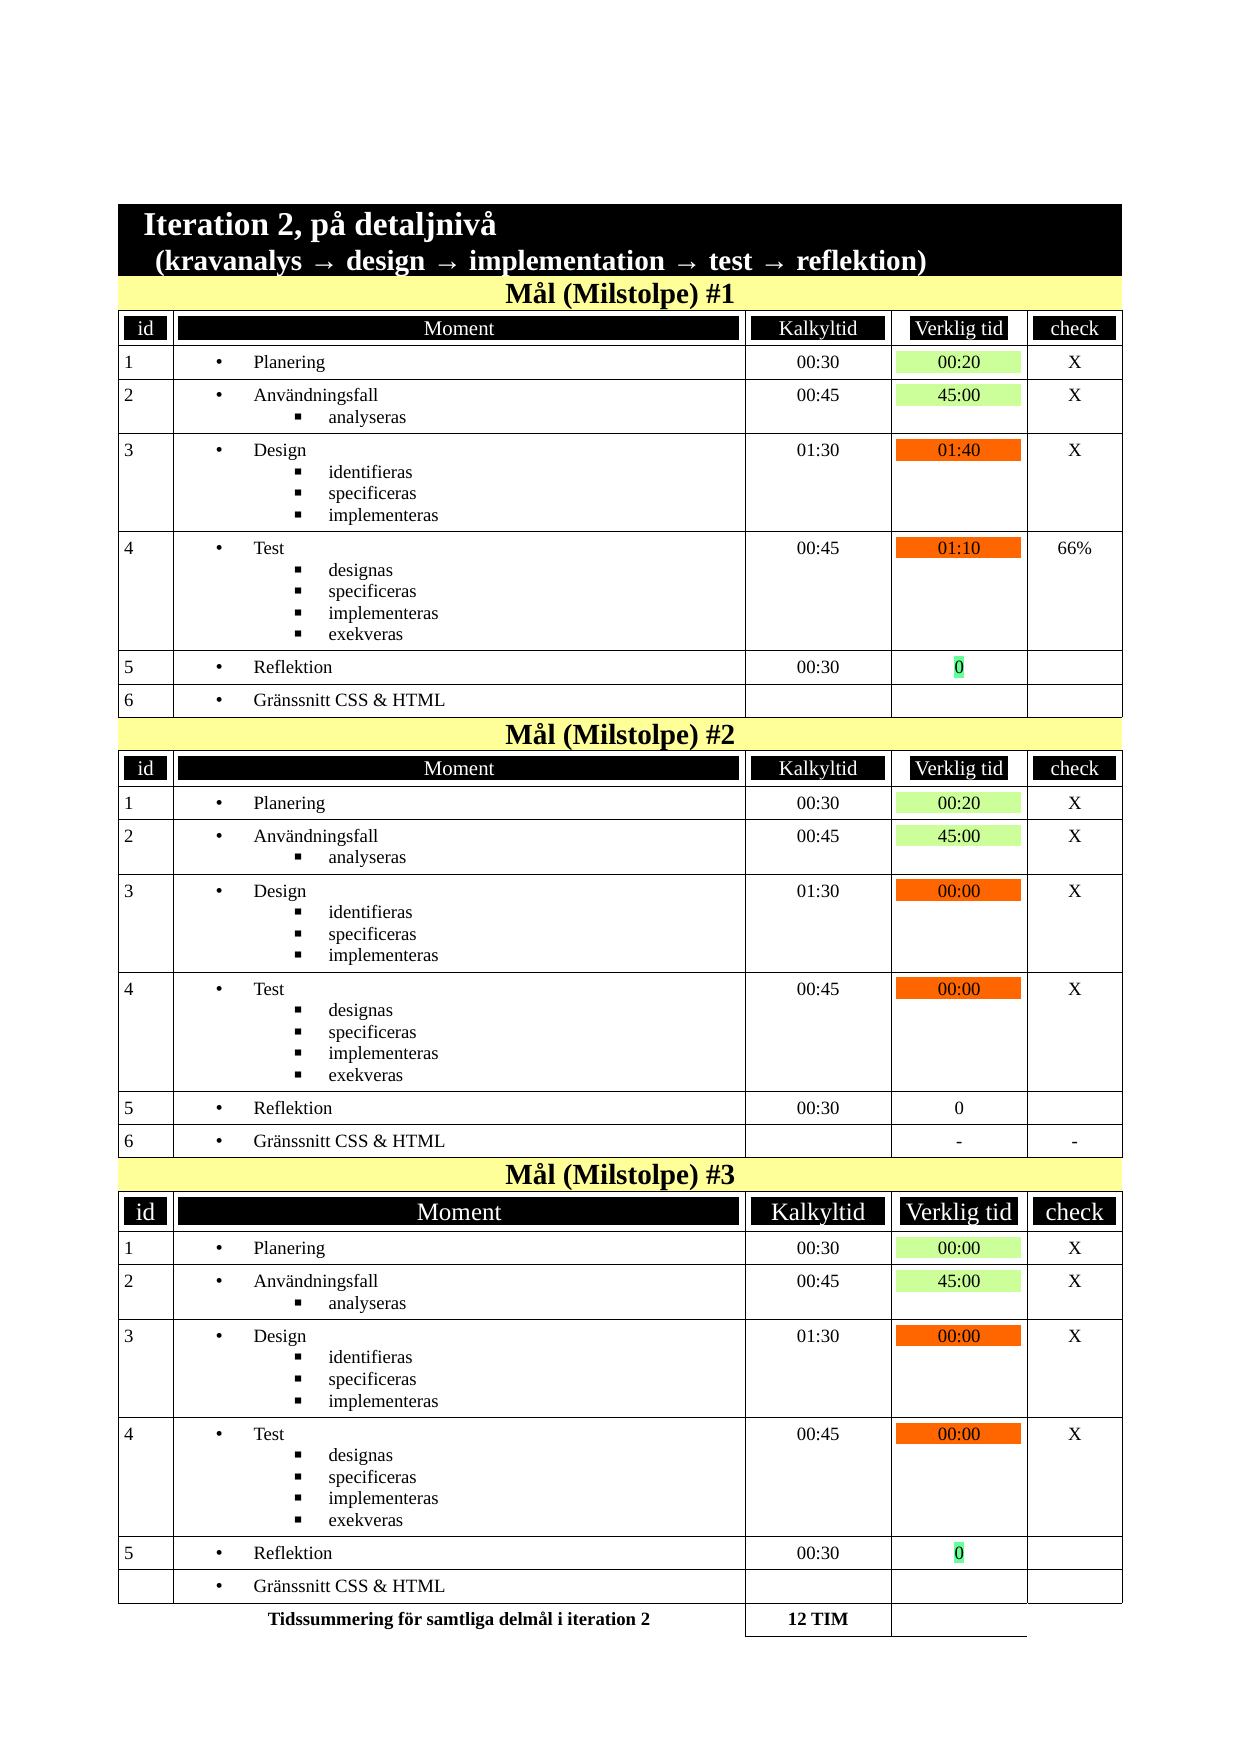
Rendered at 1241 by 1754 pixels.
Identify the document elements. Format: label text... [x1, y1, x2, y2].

table_cell [1028, 1537, 1122, 1569]
table_header check [1028, 751, 1122, 786]
table_cell 45:00 [892, 1265, 1027, 1319]
table_header Moment [174, 1192, 745, 1231]
table_cell - [892, 1125, 1027, 1157]
table_cell [892, 1570, 1027, 1602]
table_cell Test designas specificeras implementeras exekveras [174, 1418, 745, 1536]
table_cell 45:00 [892, 380, 1027, 433]
table_cell 2 [119, 380, 173, 433]
table_header id [119, 751, 173, 786]
table_cell 00:00 [892, 1232, 1027, 1264]
table_cell 1 [119, 346, 173, 378]
table_cell [1028, 1092, 1122, 1124]
table_cell X [1028, 973, 1122, 1091]
table_cell 4 [119, 532, 173, 650]
table_cell 00:45 [746, 532, 891, 650]
table_cell Reflektion [174, 1537, 745, 1569]
table_cell Design identifieras specificeras implementeras [174, 1320, 745, 1417]
table_header id [119, 1192, 173, 1231]
table_header Moment [174, 751, 745, 786]
table_cell X [1028, 346, 1122, 378]
table_cell 4 [119, 1418, 173, 1536]
table_cell 00:45 [746, 973, 891, 1091]
table_cell 5 [119, 1092, 173, 1124]
table_cell Test designas specificeras implementeras exekveras [174, 532, 745, 650]
table_cell X [1028, 1320, 1122, 1417]
table_header Verklig tid [892, 1192, 1027, 1231]
table_cell 12 TIM [746, 1604, 891, 1636]
table_cell [1028, 685, 1122, 717]
table_cell [118, 1604, 173, 1636]
table_cell X [1028, 820, 1122, 874]
table_cell [119, 1570, 173, 1602]
table_cell 01:30 [746, 1320, 891, 1417]
table_cell 00:00 [892, 973, 1027, 1091]
table_cell Planering [174, 1232, 745, 1264]
table_cell Planering [174, 346, 745, 378]
table_cell Reflektion [174, 651, 745, 683]
table_cell X [1028, 380, 1122, 433]
table_cell Test designas specificeras implementeras exekveras [174, 973, 745, 1091]
text (kravanalys → design → implementation → test → reflektion) [118, 243, 1122, 276]
table_cell 3 [119, 1320, 173, 1417]
table_cell 1 [119, 787, 173, 819]
text Mål (Milstolpe) #2 [118, 718, 1122, 750]
table_cell Användningsfall analyseras [174, 380, 745, 433]
table_cell 00:45 [746, 1265, 891, 1319]
table_cell Användningsfall analyseras [174, 1265, 745, 1319]
table_cell 00:30 [746, 787, 891, 819]
table_cell [1028, 1604, 1122, 1636]
table_cell Gränssnitt CSS & HTML [174, 685, 745, 717]
table_cell 66% [1028, 532, 1122, 650]
table_cell 5 [119, 1537, 173, 1569]
table_cell 00:30 [746, 651, 891, 683]
table_header Kalkyltid [746, 1192, 891, 1231]
table_cell X [1028, 1265, 1122, 1319]
table_cell - [1028, 1125, 1122, 1157]
table_header Verklig tid [892, 311, 1027, 345]
table_cell Planering [174, 787, 745, 819]
table_cell 00:20 [892, 787, 1027, 819]
table_cell 00:30 [746, 1537, 891, 1569]
table_cell 00:20 [892, 346, 1027, 378]
table_cell [746, 685, 891, 717]
table_header Verklig tid [892, 751, 1027, 786]
table_cell Reflektion [174, 1092, 745, 1124]
table_cell 00:00 [892, 1320, 1027, 1417]
table_cell 00:00 [892, 875, 1027, 972]
table_cell 00:45 [746, 820, 891, 874]
table_cell [892, 1604, 1027, 1636]
table_cell [746, 1570, 891, 1602]
table_cell Användningsfall analyseras [174, 820, 745, 874]
table_cell 3 [119, 434, 173, 531]
table_cell 2 [119, 820, 173, 874]
table_cell X [1028, 875, 1122, 972]
text Mål (Milstolpe) #1 [118, 276, 1122, 310]
table_cell 01:30 [746, 875, 891, 972]
table_cell Gränssnitt CSS & HTML [174, 1570, 745, 1602]
table_cell X [1028, 1418, 1122, 1536]
table_header Moment [174, 311, 745, 345]
table_header Kalkyltid [746, 751, 891, 786]
table_cell 01:30 [746, 434, 891, 531]
table_cell X [1028, 434, 1122, 531]
text Iteration 2, på detaljnivå [118, 204, 1122, 243]
table_cell 6 [119, 1125, 173, 1157]
table_cell 00:45 [746, 380, 891, 433]
table_header Kalkyltid [746, 311, 891, 345]
table_cell 0 [892, 651, 1027, 683]
table_cell 0 [892, 1092, 1027, 1124]
table_cell [746, 1125, 891, 1157]
table_cell 00:30 [746, 346, 891, 378]
table_header check [1028, 311, 1122, 345]
table_cell 00:00 [892, 1418, 1027, 1536]
table_cell 4 [119, 973, 173, 1091]
table_cell Design identifieras specificeras implementeras [174, 434, 745, 531]
table_cell 2 [119, 1265, 173, 1319]
text Mål (Milstolpe) #3 [118, 1158, 1122, 1191]
table_header id [119, 311, 173, 345]
table_cell 45:00 [892, 820, 1027, 874]
table_cell 00:30 [746, 1092, 891, 1124]
table_cell 6 [119, 685, 173, 717]
table_cell Gränssnitt CSS & HTML [174, 1125, 745, 1157]
table_cell X [1028, 1232, 1122, 1264]
table_cell [1028, 651, 1122, 683]
table_cell 5 [119, 651, 173, 683]
table_cell Tidssummering för samtliga delmål i iteration 2 [173, 1604, 745, 1636]
table_cell 01:10 [892, 532, 1027, 650]
table_cell Design identifieras specificeras implementeras [174, 875, 745, 972]
table_cell [1028, 1570, 1122, 1602]
table_cell 01:40 [892, 434, 1027, 531]
table_cell 1 [119, 1232, 173, 1264]
table_header check [1028, 1192, 1122, 1231]
table_cell 3 [119, 875, 173, 972]
table_cell 00:45 [746, 1418, 891, 1536]
table_cell X [1028, 787, 1122, 819]
table_cell 00:30 [746, 1232, 891, 1264]
table_cell 0 [892, 1537, 1027, 1569]
table_cell [892, 685, 1027, 717]
